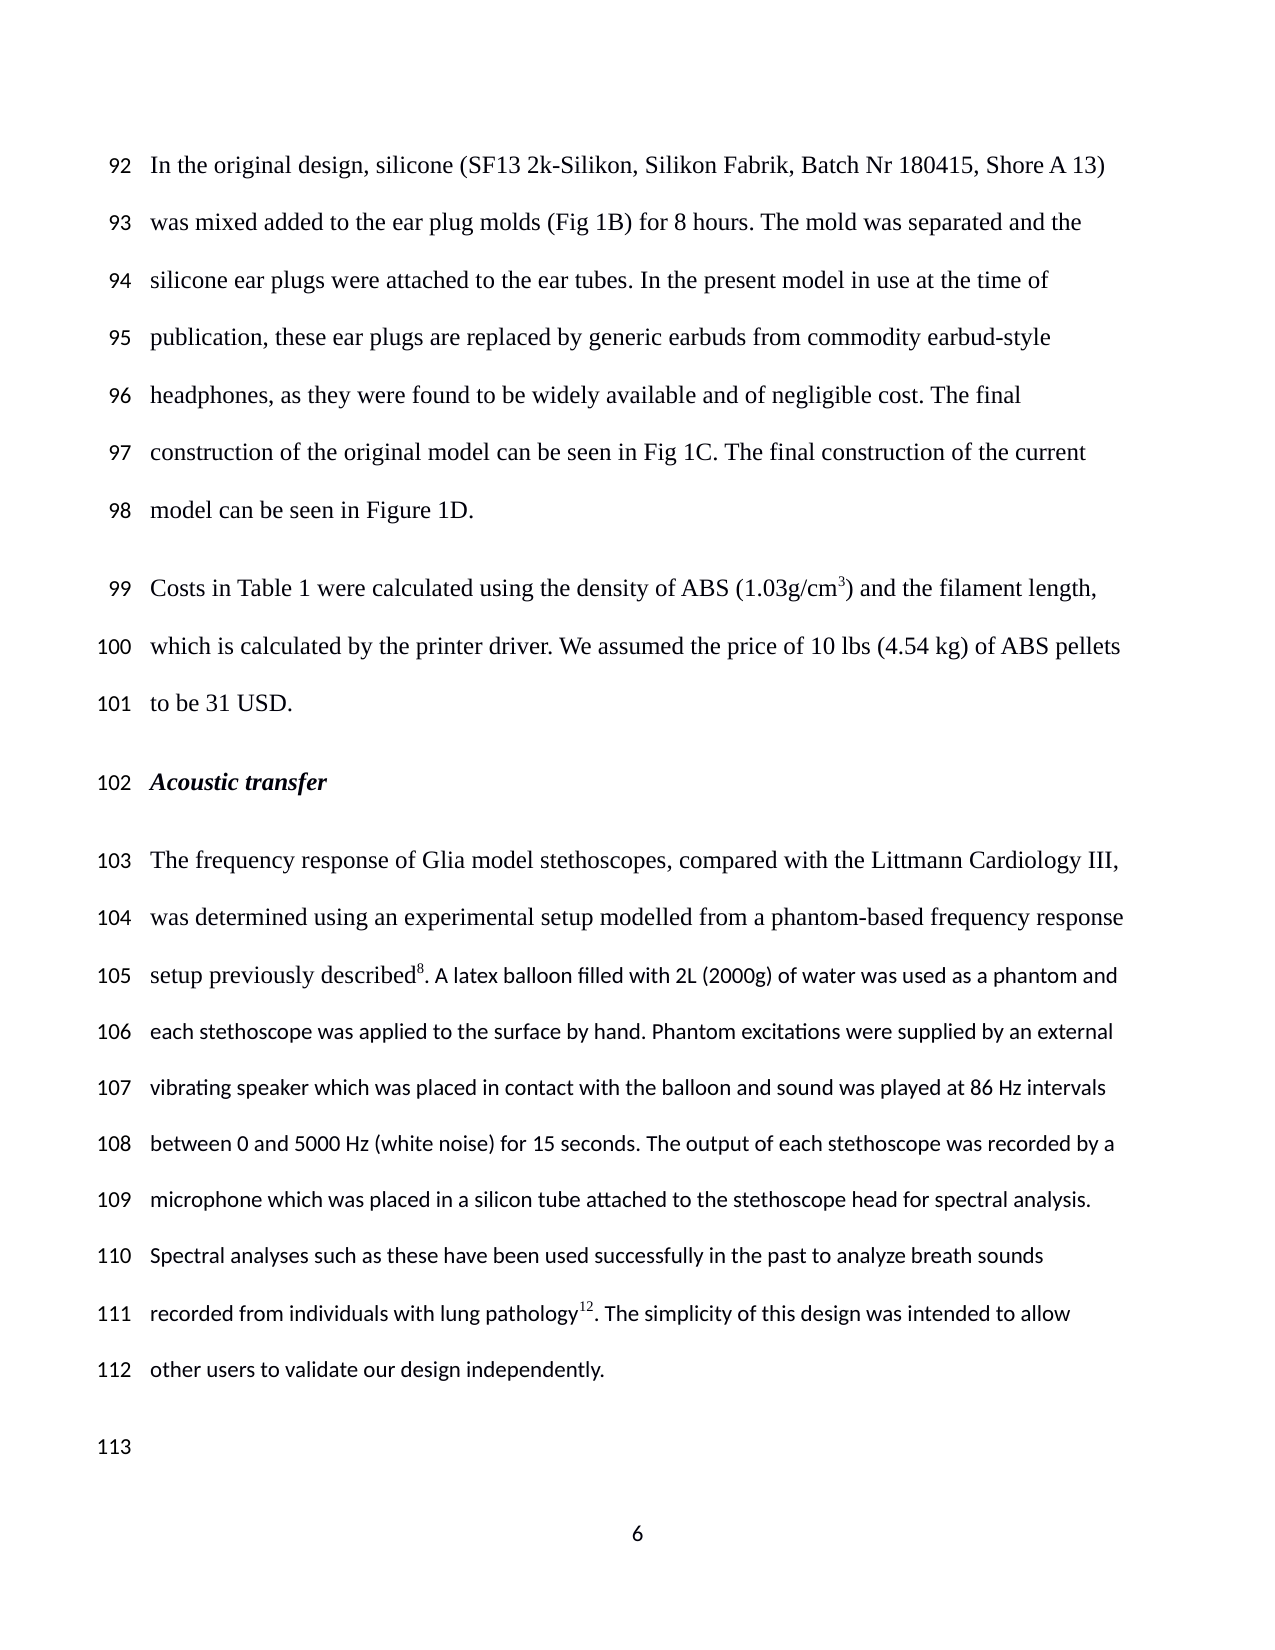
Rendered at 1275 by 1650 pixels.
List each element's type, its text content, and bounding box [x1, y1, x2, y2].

text In the original design, silicone (SF13 2k-Silikon, Silikon Fabrik, Batch Nr 180415, Shore A 13) was mixed added to the ear plug molds (Fig 1B) for 8 hours. The mold was separated and the silicone ear plugs were attached to the ear tubes. In the present model in use at the time of publication, these ear plugs are replaced by generic earbuds from commodity earbud-style headphones, as they were found to be widely available and of negligible cost. The final construction of the original model can be seen in Fig 1C. The final construction of the current model can be seen in Figure 1D. [150, 150, 1125, 524]
text The frequency response of Glia model stethoscopes, compared with the Littmann Cardiology III, was determined using an experimental setup modelled from a phantom-based frequency response setup previously described8. A latex balloon filled with 2L (2000g) of water was used as a phantom and each stethoscope was applied to the surface by hand. Phantom excitations were supplied by an external vibrating speaker which was placed in contact with the balloon and sound was played at 86 Hz intervals between 0 and 5000 Hz (white noise) for 15 seconds. The output of each stethoscope was recorded by a microphone which was placed in a silicon tube attached to the stethoscope head for spectral analysis. Spectral analyses such as these have been used successfully in the past to analyze breath sounds recorded from individuals with lung pathology12. The simplicity of this design was intended to allow other users to validate our design independently. [150, 845, 1125, 1383]
text Costs in Table 1 were calculated using the density of ABS (1.03g/cm3) and the filament length, which is calculated by the printer driver. We assumed the price of 10 lbs (4.54 kg) of ABS pellets to be 31 USD. [150, 573, 1125, 717]
text Acoustic transfer [150, 767, 1125, 795]
